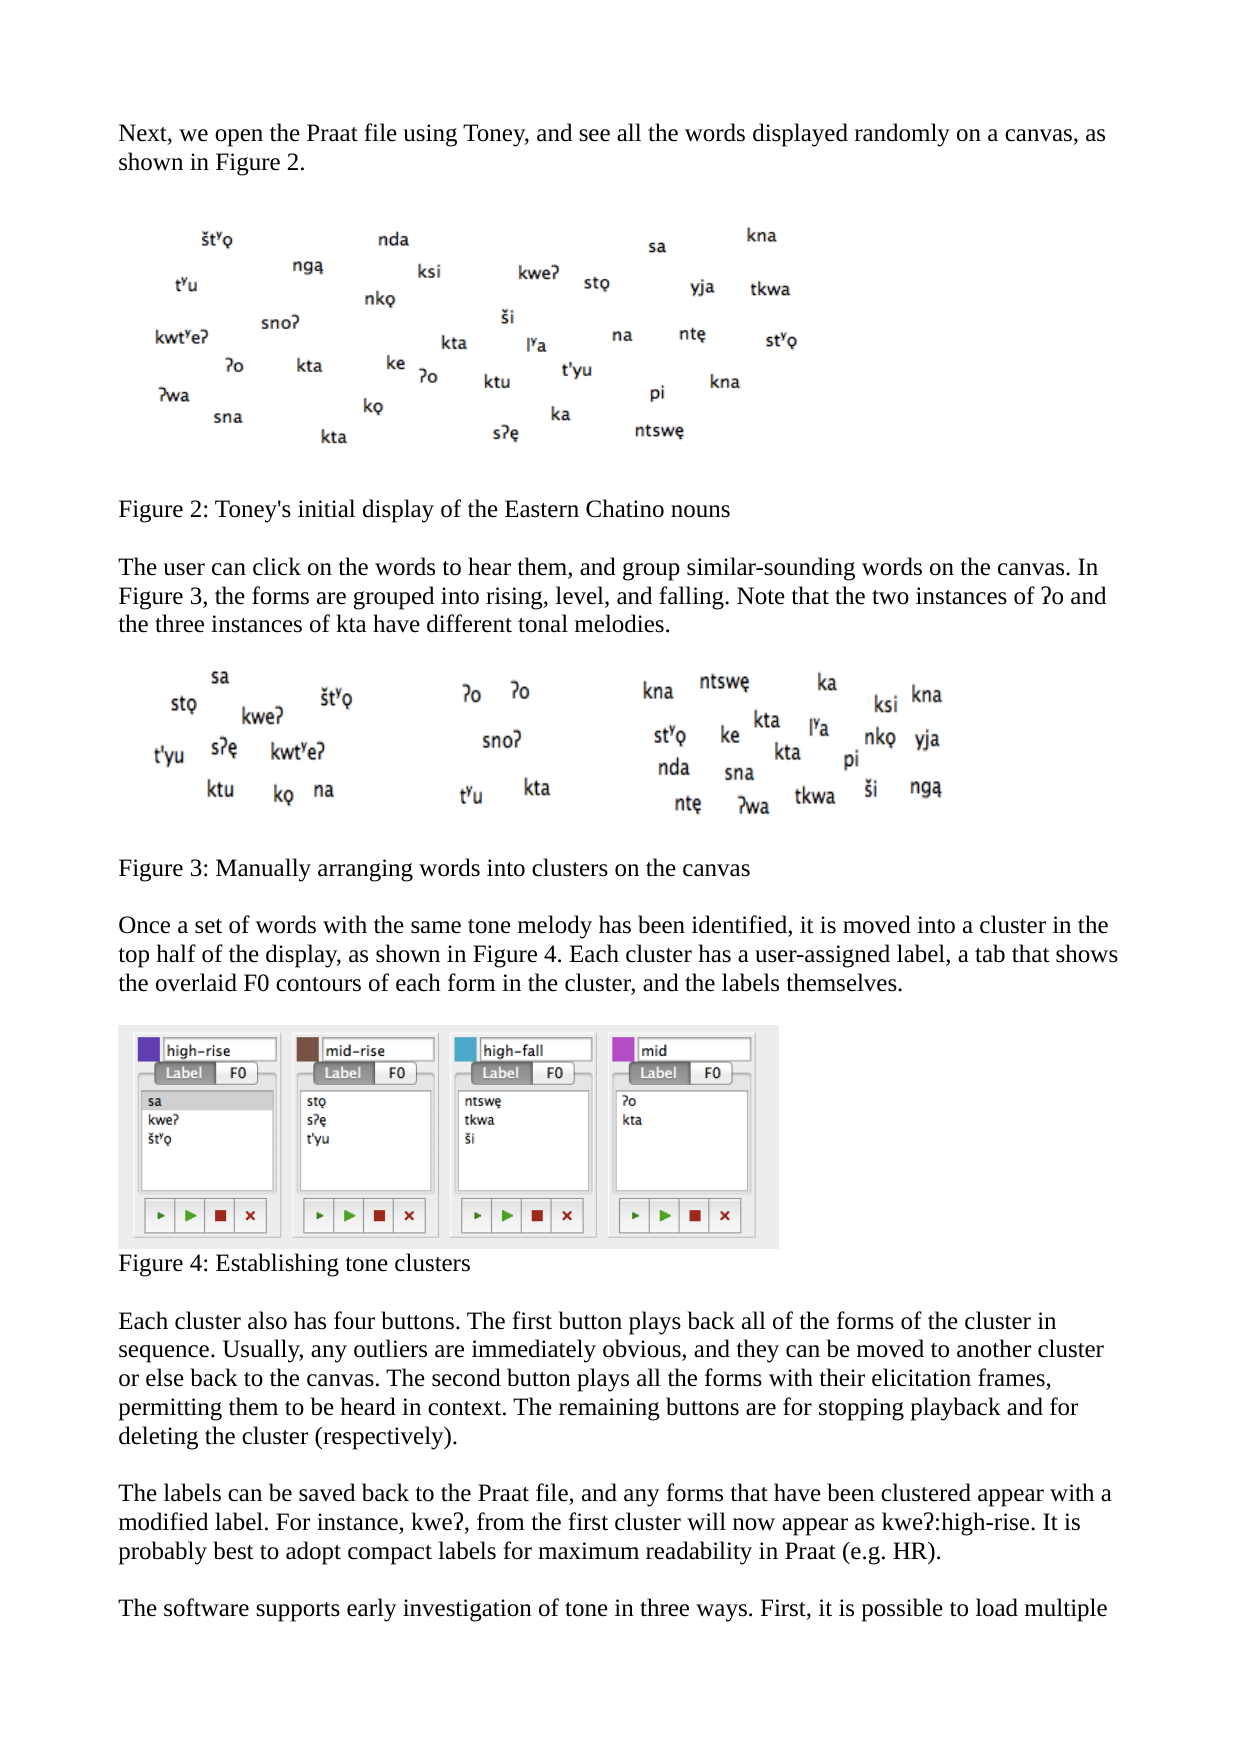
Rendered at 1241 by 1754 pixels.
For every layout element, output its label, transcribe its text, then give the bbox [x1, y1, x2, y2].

text Figure 3: Manually arranging words into clusters on the canvas [118, 853, 1122, 882]
picture [118, 638, 989, 853]
text Figure 2: Toney's initial display of the Eastern Chatino nouns [118, 494, 1122, 523]
text The software supports early investigation of tone in three ways. First, it is possible to load multiple [118, 1593, 1122, 1622]
picture [118, 1025, 779, 1249]
text The user can click on the words to hear them, and group similar-sounding words on the canvas. In Figure 3, the forms are grouped into rising, level, and falling. Note that the two instances of ʔo and the three instances of kta have different tonal melodies. [118, 552, 1122, 638]
text The labels can be saved back to the Praat file, and any forms that have been clustered appear with a modified label. For instance, kweʔ, from the first cluster will now appear as kweʔ:high-rise. It is probably best to adopt compact labels for maximum readability in Praat (e.g. HR). [118, 1478, 1122, 1564]
text Figure 4: Establishing tone clusters [118, 1249, 1122, 1277]
text Each cluster also has four buttons. The first button plays back all of the forms of the cluster in sequence. Usually, any outliers are immediately obvious, and they can be moved to another cluster or else back to the canvas. The second button plays all the forms with their elicitation frames, permitting them to be heard in context. The remaining buttons are for stopping playback and for deleting the cluster (respectively). [118, 1306, 1122, 1449]
text Next, we open the Praat file using Toney, and see all the words displayed randomly on a canvas, as shown in Figure 2. [118, 118, 1122, 176]
picture [118, 204, 847, 466]
text Once a set of words with the same tone melody has been identified, it is moved into a cluster in the top half of the display, as shown in Figure 4. Each cluster has a user-assigned label, a tab that shows the overlaid F0 contours of each form in the cluster, and the labels themselves. [118, 910, 1122, 997]
